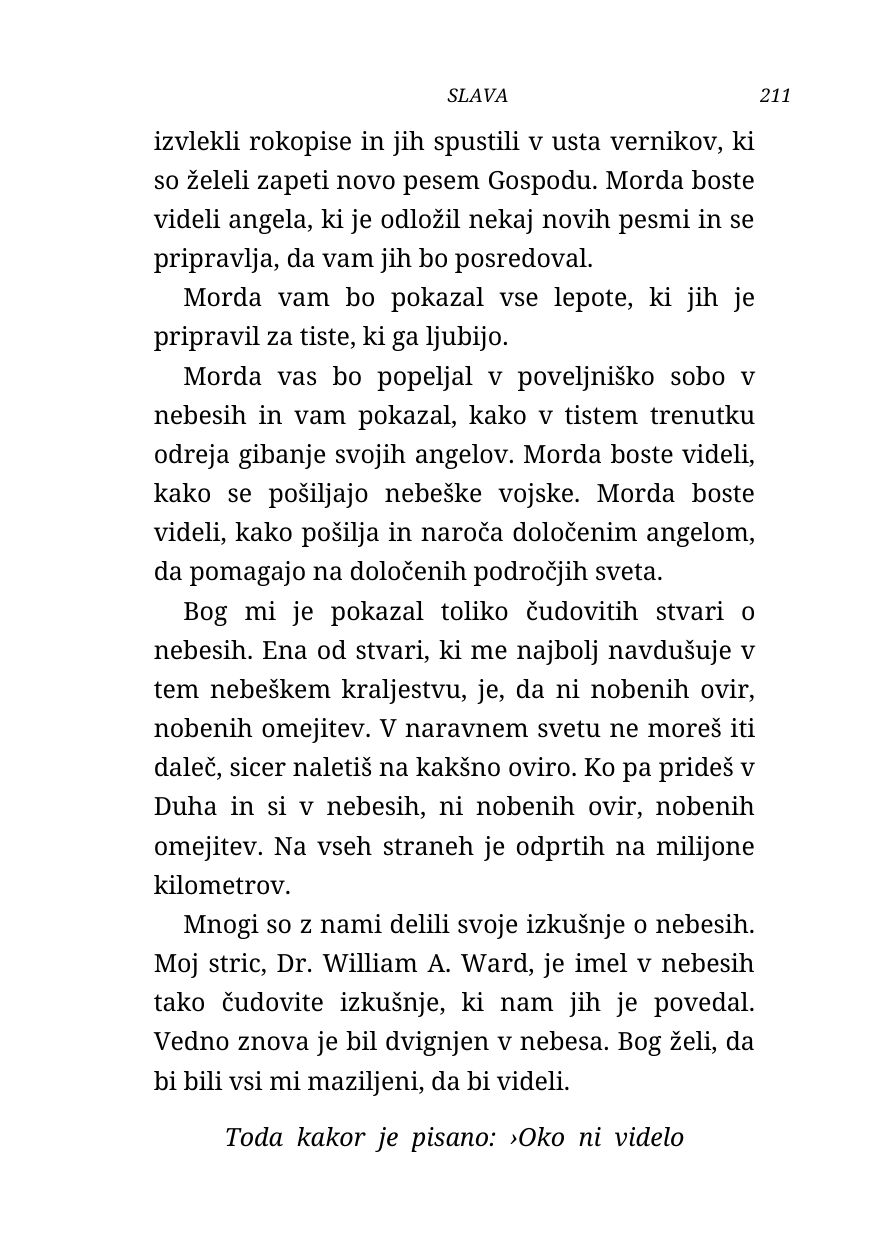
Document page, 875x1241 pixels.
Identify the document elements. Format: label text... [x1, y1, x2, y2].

text Mnogi so z nami delili svoje izkušnje o nebesih. Moj stric, Dr. William A. Ward, je imel v nebesih tako čudovite izkušnje, ki nam jih je povedal. Vedno znova je bil dvignjen v nebesa. Bog želi, da bi bili vsi mi maziljeni, da bi videli. [153, 907, 756, 1097]
text Morda vas bo popeljal v poveljniško sobo v nebesih in vam pokazal, kako v tistem trenutku odreja gibanje svojih angelov. Morda boste videli, kako se pošiljajo nebeške vojske. Morda boste videli, kako pošilja in naroča določenim angelom, da pomagajo na določenih področjih sveta. [153, 358, 756, 588]
text Morda vam bo pokazal vse lepote, ki jih je pripravil za tiste, ki ga ljubijo. [153, 280, 756, 353]
text Bog mi je pokazal toliko čudovitih stvari o nebesih. Ena od stvari, ki me najbolj navdušuje v tem nebeškem kraljestvu, je, da ni nobenih ovir, nobenih omejitev. V naravnem svetu ne moreš iti daleč, sicer naletiš na kakšno oviro. Ko pa prideš v Duha in si v nebesih, ni nobenih ovir, nobenih omejitev. Na vseh straneh je odprtih na milijone kilometrov. [153, 593, 756, 901]
text Toda kakor je pisano: ›Oko ni videlo [224, 1120, 685, 1154]
text izvlekli rokopise in jih spustili v usta vernikov, ki so želeli zapeti novo pesem Gospodu. Morda boste videli angela, ki je odložil nekaj novih pesmi in se pripravlja, da vam jih bo posredoval. [153, 123, 756, 275]
